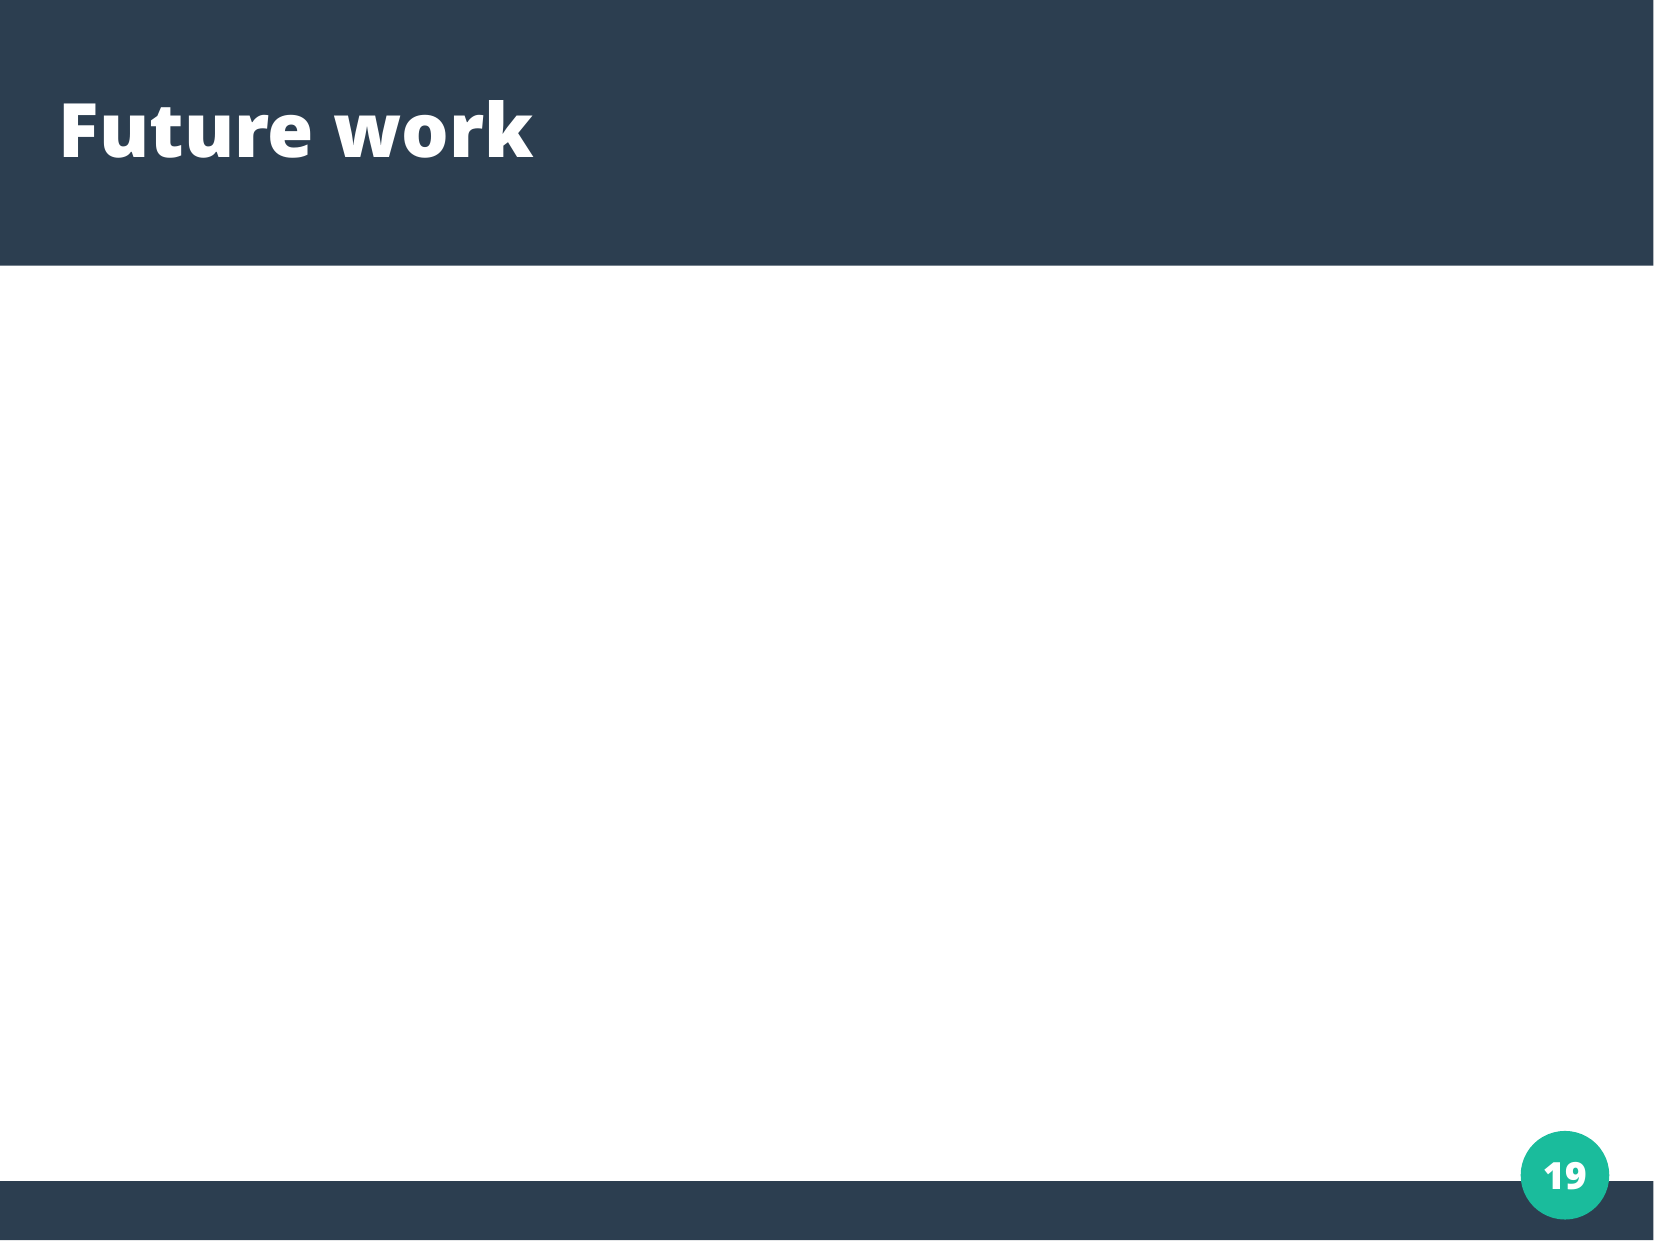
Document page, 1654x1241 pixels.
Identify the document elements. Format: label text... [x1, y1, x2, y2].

title Future work [59, 49, 1595, 207]
